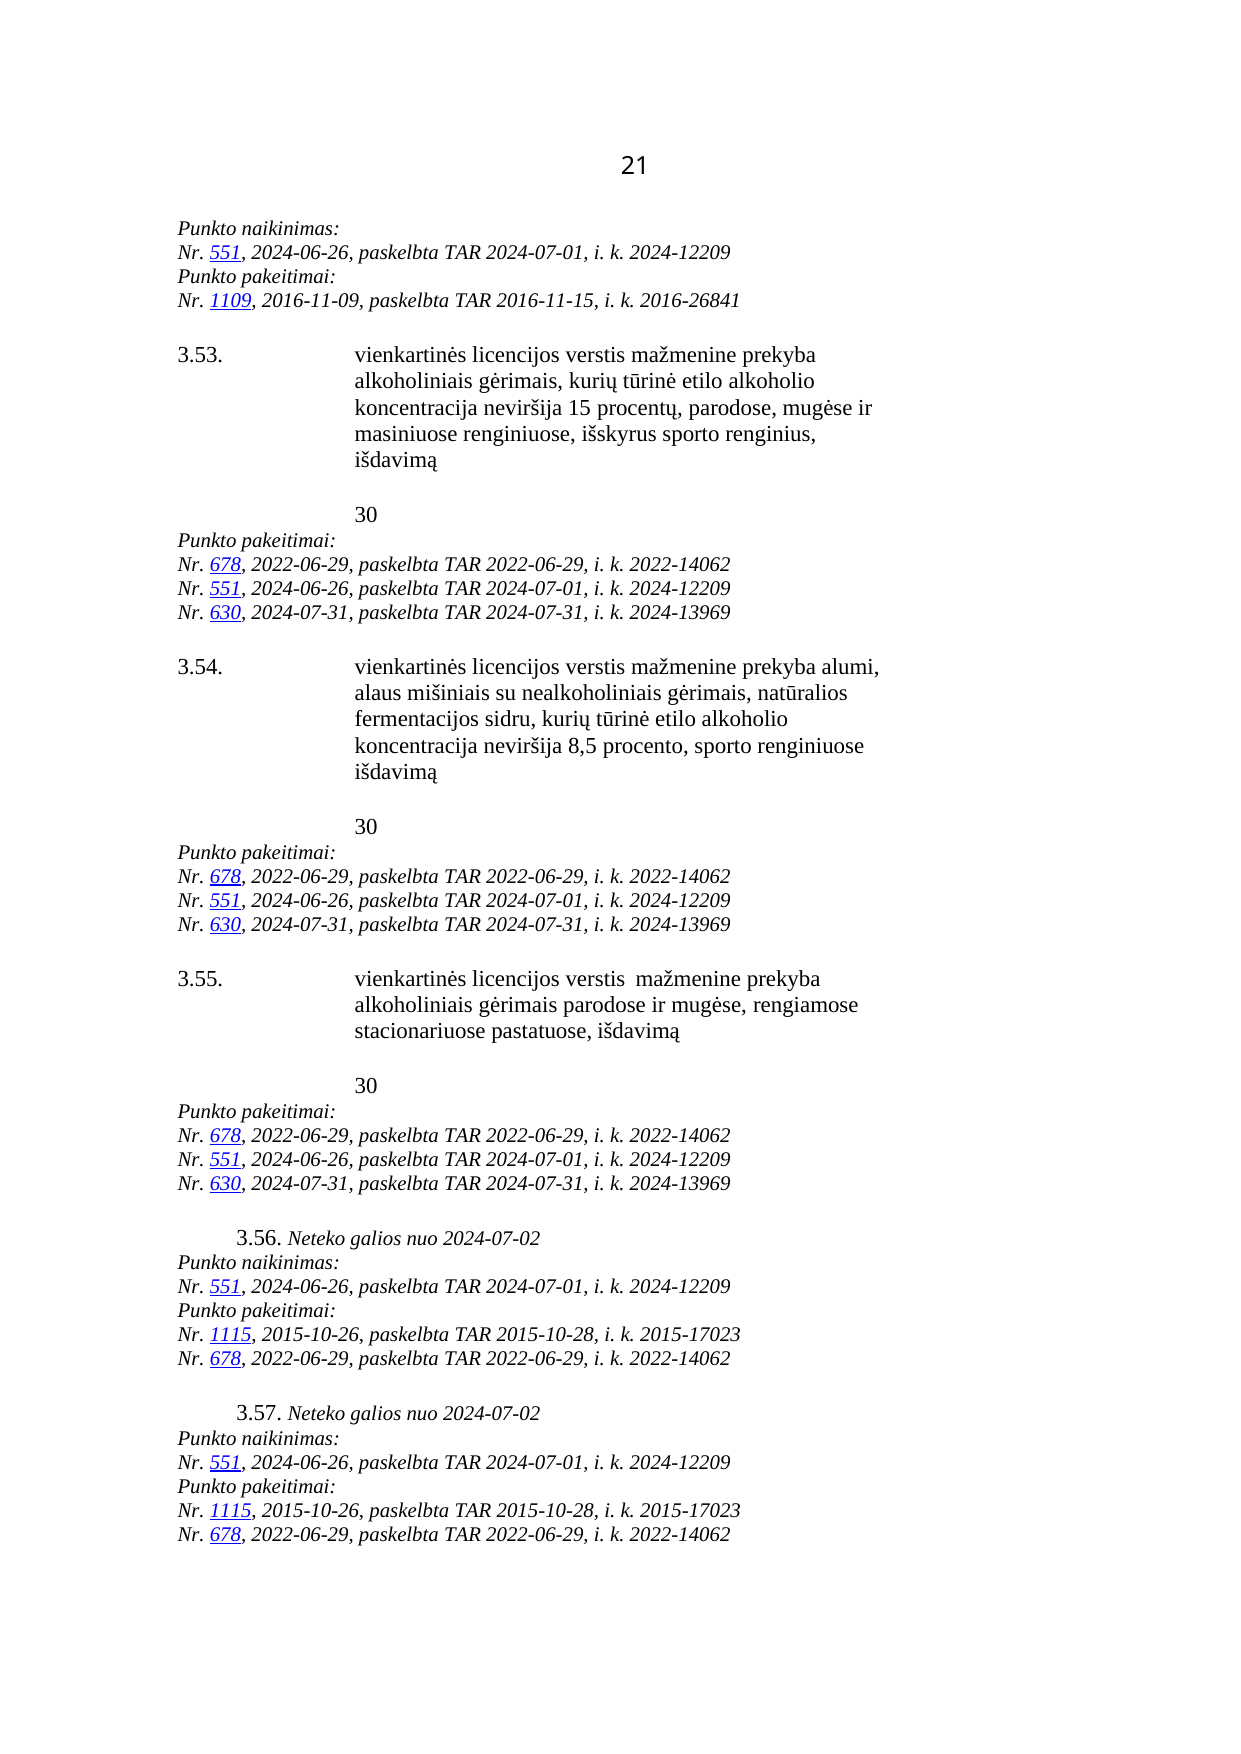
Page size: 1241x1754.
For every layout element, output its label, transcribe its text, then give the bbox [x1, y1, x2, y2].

text Nr. 1115, 2015-10-26, paskelbta TAR 2015-10-28, i. k. 2015-17023 [177, 1498, 1092, 1522]
text Punkto pakeitimai: [177, 264, 1092, 288]
text Punkto pakeitimai: [177, 528, 1092, 552]
text Nr. 630, 2024-07-31, paskelbta TAR 2024-07-31, i. k. 2024-13969 [177, 912, 1092, 936]
text Nr. 678, 2022-06-29, paskelbta TAR 2022-06-29, i. k. 2022-14062 [177, 1522, 1092, 1546]
text 3.53. vienkartinės licencijos verstis mažmenine prekyba alkoholiniais gėrimais, kurių tūrinė etilo alkoholio koncentracija neviršija 15 procentų, parodose, mugėse ir masiniuose renginiuose, išskyrus sporto renginius, išdavimą 30 [177, 341, 886, 528]
text Nr. 678, 2022-06-29, paskelbta TAR 2022-06-29, i. k. 2022-14062 [177, 552, 1092, 576]
text 3.57. Neteko galios nuo 2024-07-02 [177, 1399, 1092, 1426]
text Punkto pakeitimai: [177, 839, 1092, 864]
text Nr. 551, 2024-06-26, paskelbta TAR 2024-07-01, i. k. 2024-12209 [177, 1449, 1092, 1474]
text Nr. 678, 2022-06-29, paskelbta TAR 2022-06-29, i. k. 2022-14062 [177, 1346, 1092, 1370]
text Nr. 1109, 2016-11-09, paskelbta TAR 2016-11-15, i. k. 2016-26841 [177, 288, 1092, 312]
text Punkto naikinimas: [177, 1250, 1092, 1274]
text Punkto pakeitimai: [177, 1474, 1092, 1498]
text Nr. 678, 2022-06-29, paskelbta TAR 2022-06-29, i. k. 2022-14062 [177, 864, 1092, 888]
text Nr. 678, 2022-06-29, paskelbta TAR 2022-06-29, i. k. 2022-14062 [177, 1123, 1092, 1147]
text 3.56. Neteko galios nuo 2024-07-02 [177, 1224, 1092, 1250]
text Punkto naikinimas: [177, 1426, 1092, 1449]
text Nr. 551, 2024-06-26, paskelbta TAR 2024-07-01, i. k. 2024-12209 [177, 1147, 1092, 1171]
text Nr. 551, 2024-06-26, paskelbta TAR 2024-07-01, i. k. 2024-12209 [177, 888, 1092, 912]
text Punkto naikinimas: [177, 216, 1092, 240]
text Nr. 630, 2024-07-31, paskelbta TAR 2024-07-31, i. k. 2024-13969 [177, 1171, 1092, 1195]
text Nr. 551, 2024-06-26, paskelbta TAR 2024-07-01, i. k. 2024-12209 [177, 240, 1092, 264]
text Punkto pakeitimai: [177, 1298, 1092, 1322]
text Nr. 551, 2024-06-26, paskelbta TAR 2024-07-01, i. k. 2024-12209 [177, 1274, 1092, 1298]
text Nr. 551, 2024-06-26, paskelbta TAR 2024-07-01, i. k. 2024-12209 [177, 576, 1092, 600]
text Punkto pakeitimai: [177, 1099, 1092, 1123]
text Nr. 630, 2024-07-31, paskelbta TAR 2024-07-31, i. k. 2024-13969 [177, 600, 1092, 624]
text Nr. 1115, 2015-10-26, paskelbta TAR 2015-10-28, i. k. 2015-17023 [177, 1322, 1092, 1346]
text 3.54. vienkartinės licencijos verstis mažmenine prekyba alumi, alaus mišiniais su nealkoholiniais gėrimais, natūralios fermentacijos sidru, kurių tūrinė etilo alkoholio koncentracija neviršija 8,5 procento, sporto renginiuose išdavimą 30 [177, 653, 886, 839]
text 3.55. vienkartinės licencijos verstis mažmenine prekyba alkoholiniais gėrimais parodose ir mugėse, rengiamose stacionariuose pastatuose, išdavimą 30 [177, 964, 945, 1099]
